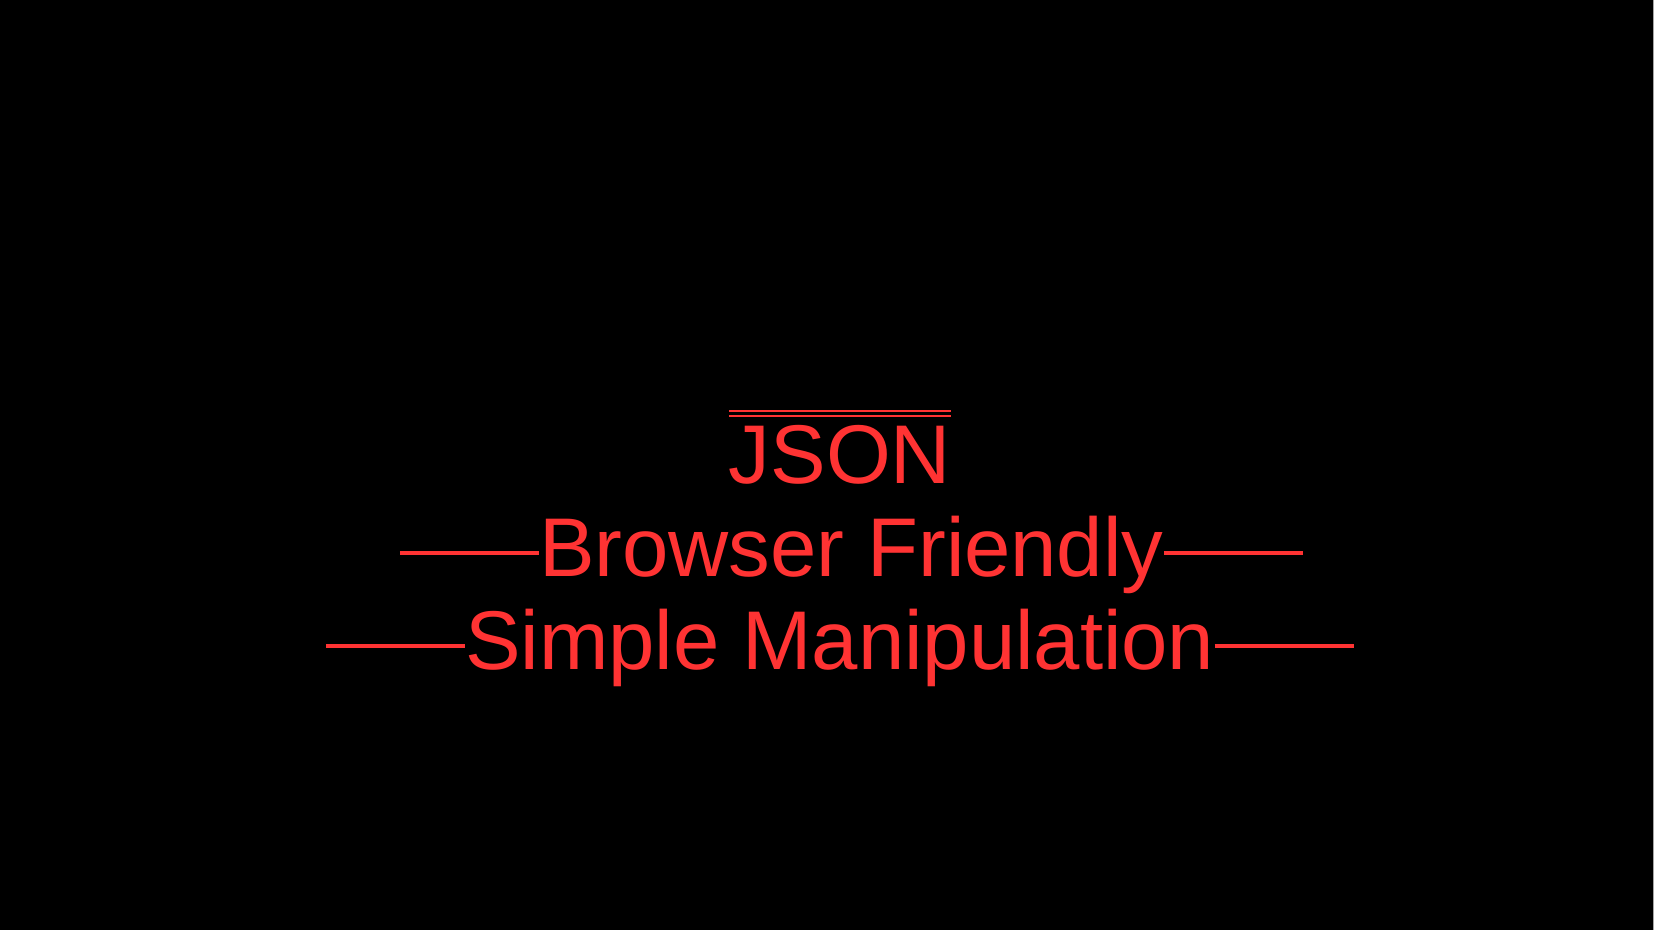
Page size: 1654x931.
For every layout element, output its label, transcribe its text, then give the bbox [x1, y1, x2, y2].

text_box JSON Browser Friendly Simple Manipulation [165, 401, 1516, 777]
